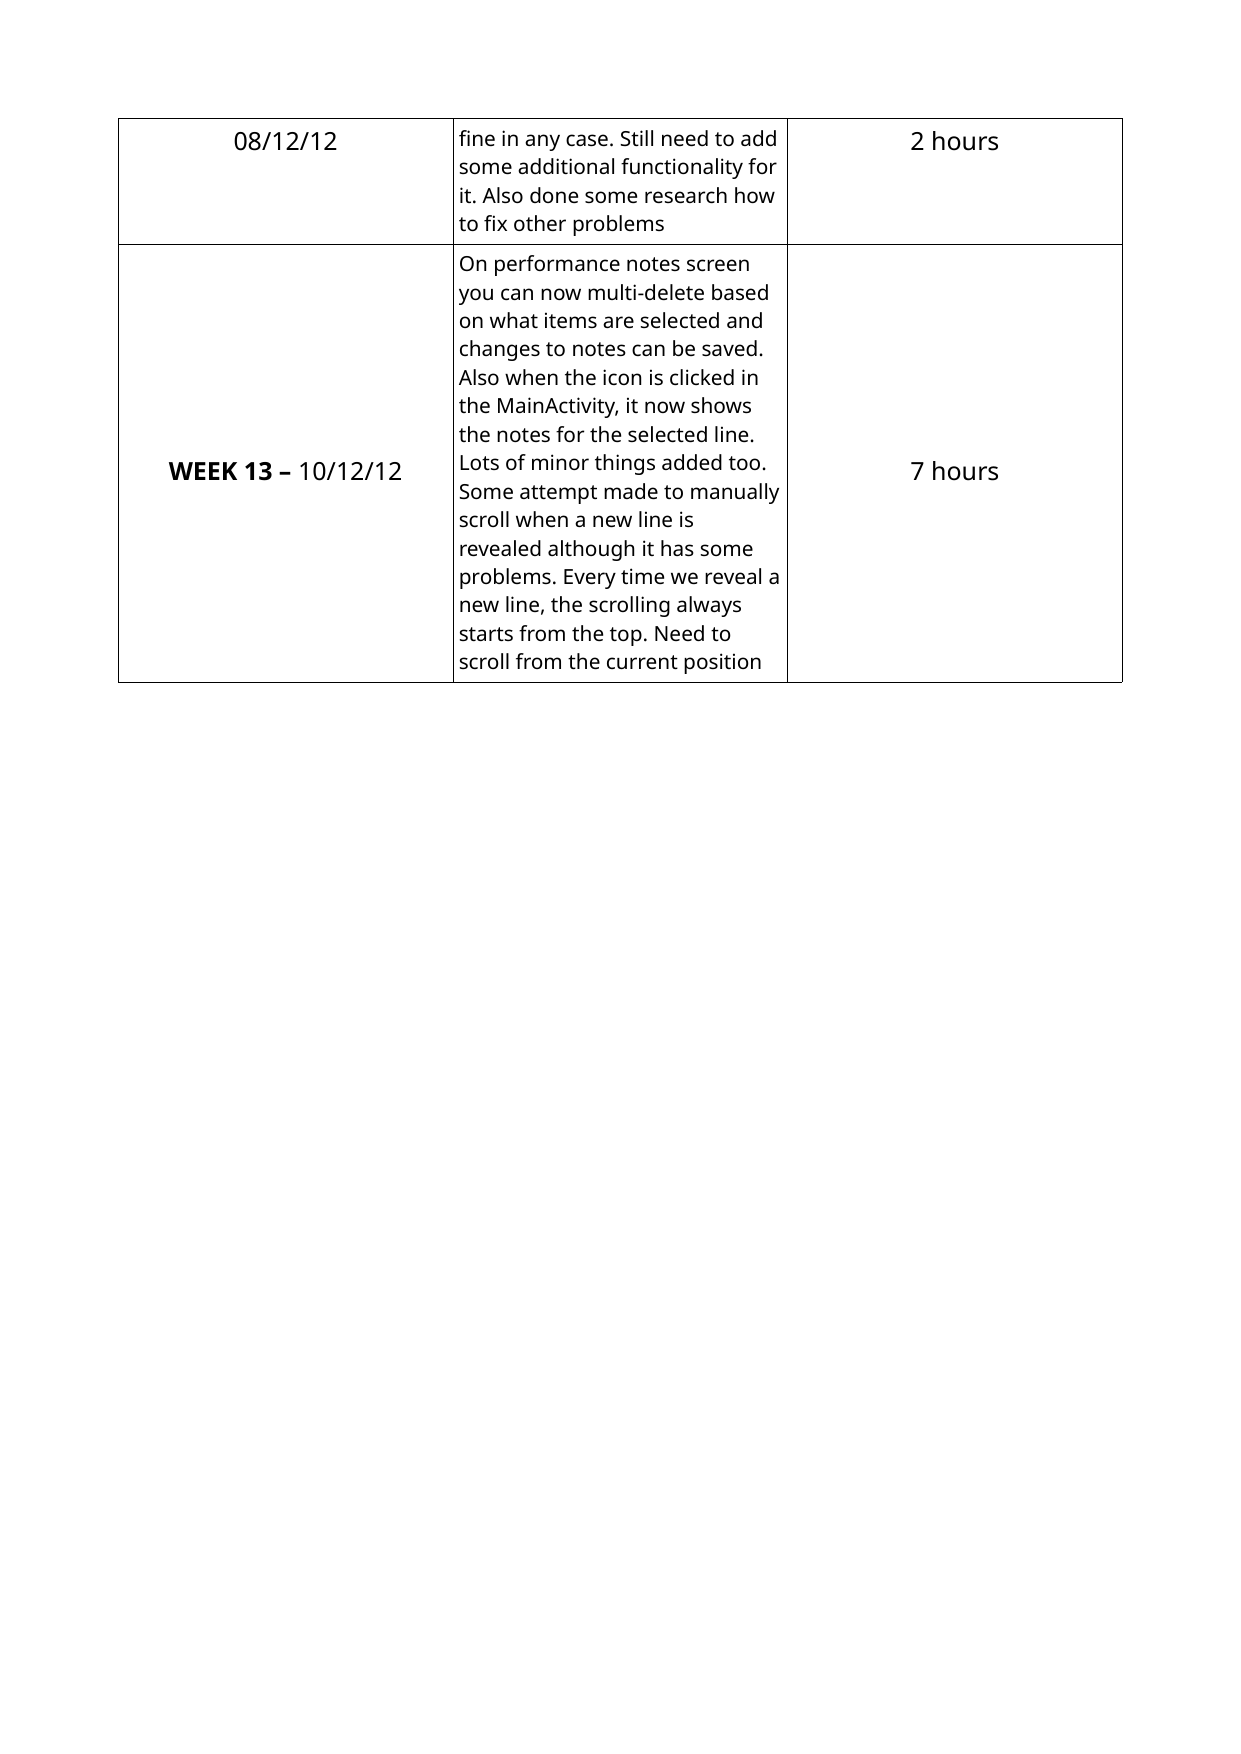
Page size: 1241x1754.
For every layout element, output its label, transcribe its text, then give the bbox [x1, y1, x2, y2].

table_cell On performance notes screen you can now multi-delete based on what items are selected and changes to notes can be saved. Also when the icon is clicked in the MainActivity, it now shows the notes for the selected line. Lots of minor things added too. Some attempt made to manually scroll when a new line is revealed although it has some problems. Every time we reveal a new line, the scrolling always starts from the top. Need to scroll from the current position [454, 245, 787, 682]
table_cell 08/12/12 [119, 119, 453, 243]
table_cell 7 hours [788, 245, 1122, 682]
table_cell fine in any case. Still need to add some additional functionality for it. Also done some research how to fix other problems [454, 119, 787, 243]
table_cell 2 hours [788, 119, 1122, 243]
table_cell WEEK 13 – 10/12/12 [119, 245, 453, 682]
